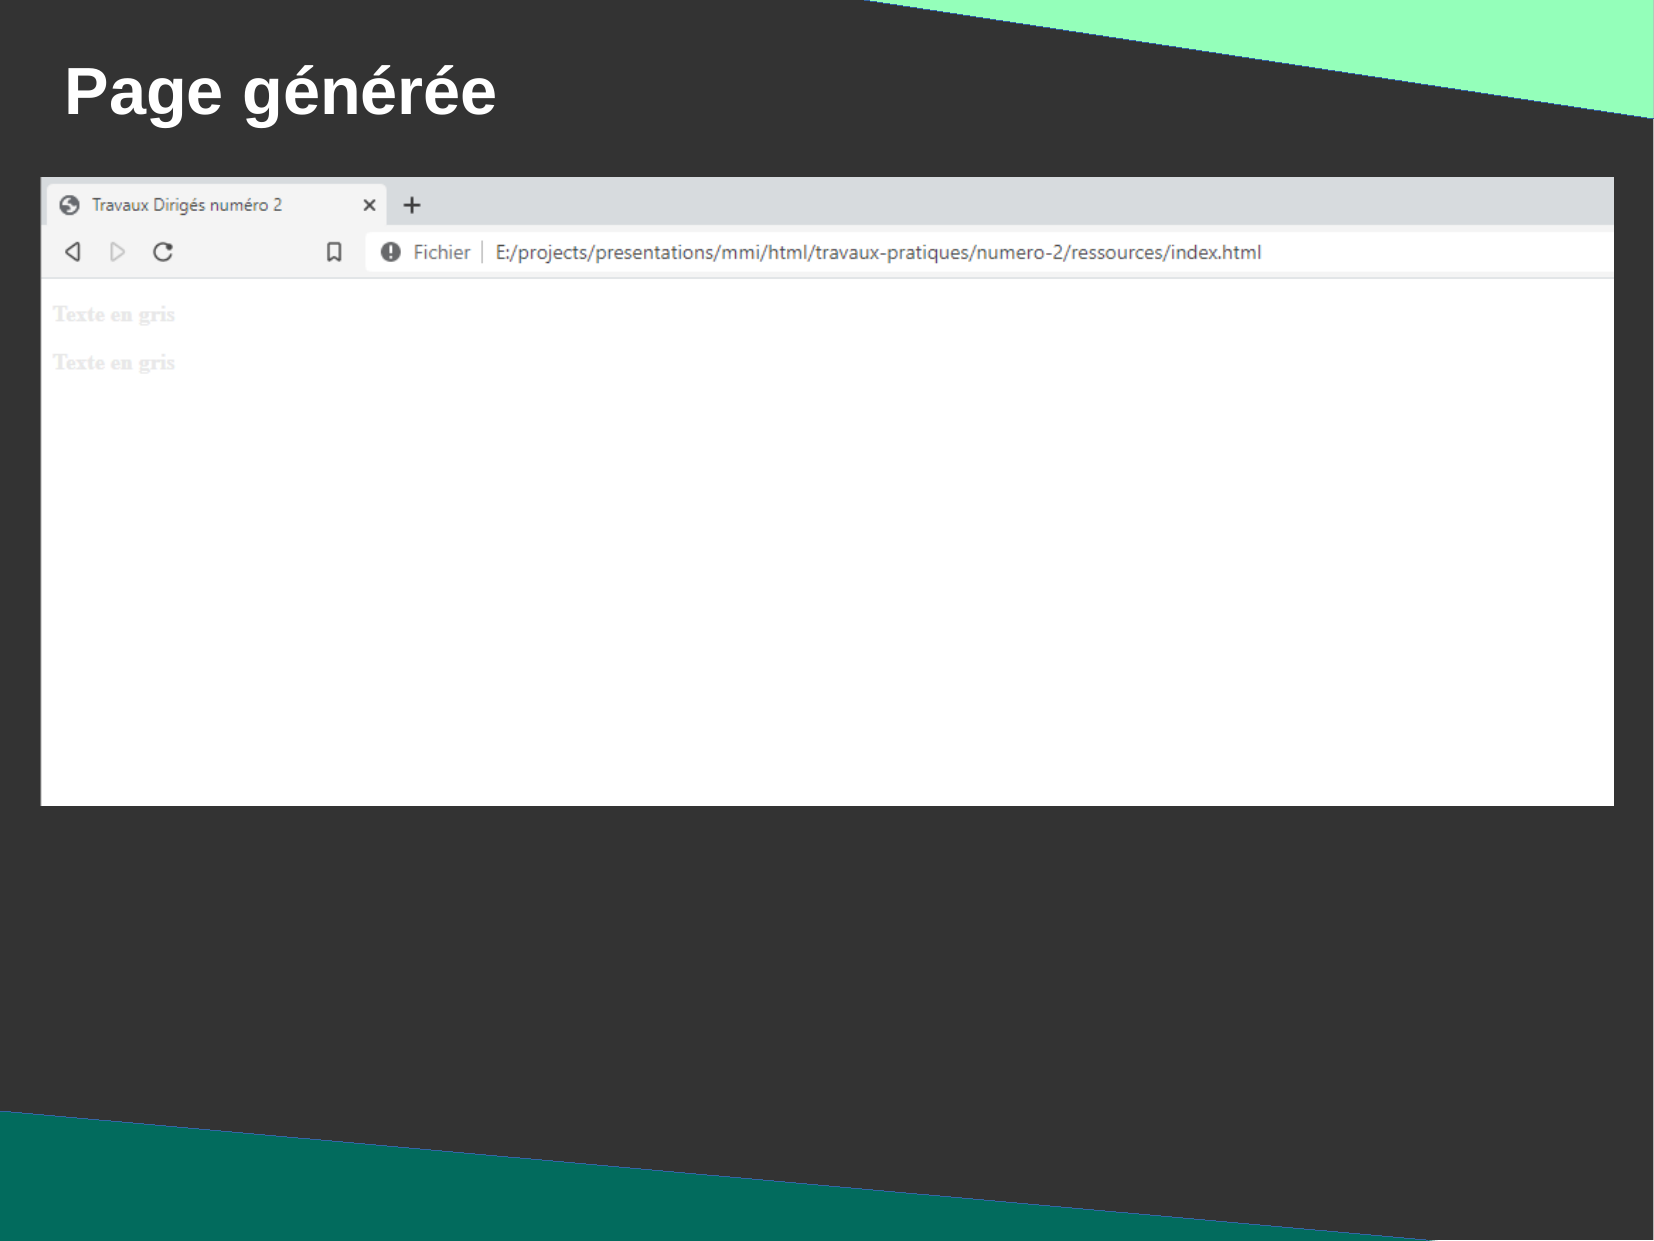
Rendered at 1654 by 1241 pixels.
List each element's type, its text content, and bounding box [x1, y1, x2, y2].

picture [40, 177, 1614, 806]
title Page générée [64, 54, 1553, 157]
text_box [864, 0, 1654, 119]
